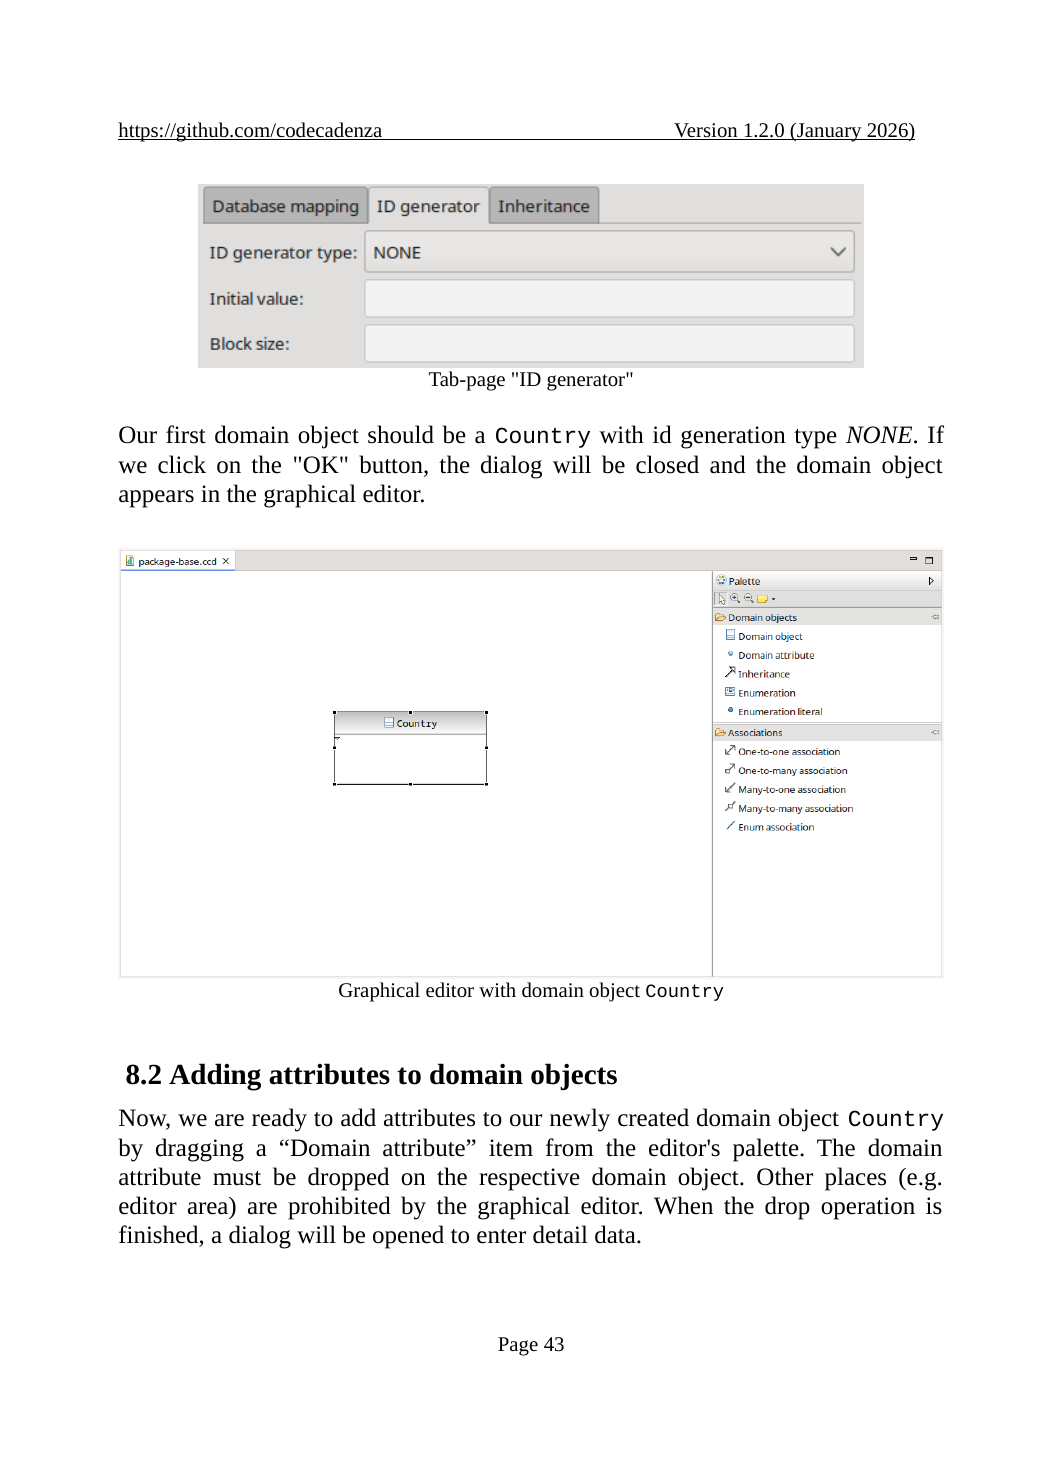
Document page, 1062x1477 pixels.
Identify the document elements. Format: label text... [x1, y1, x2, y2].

text Our first domain object should be a Country with id generation type NONE. If we click on the "OK" button, the dialog will be closed and the domain object appears in the graphical editor. [118, 420, 944, 508]
subtitle Adding attributes to domain objects [118, 1057, 944, 1091]
text Now, we are ready to add attributes to our newly created domain object Country by dragging a “Domain attribute” item from the editor's palette. The domain attribute must be dropped on the respective domain object. Other places (e.g. editor area) are prohibited by the graphical editor. When the drop operation is finished, a dialog will be opened to enter detail data. [118, 1103, 944, 1248]
picture [197, 184, 864, 368]
picture [118, 548, 944, 979]
text Graphical editor with domain object Country [118, 979, 944, 1003]
text Tab-page "ID generator" [198, 368, 864, 391]
